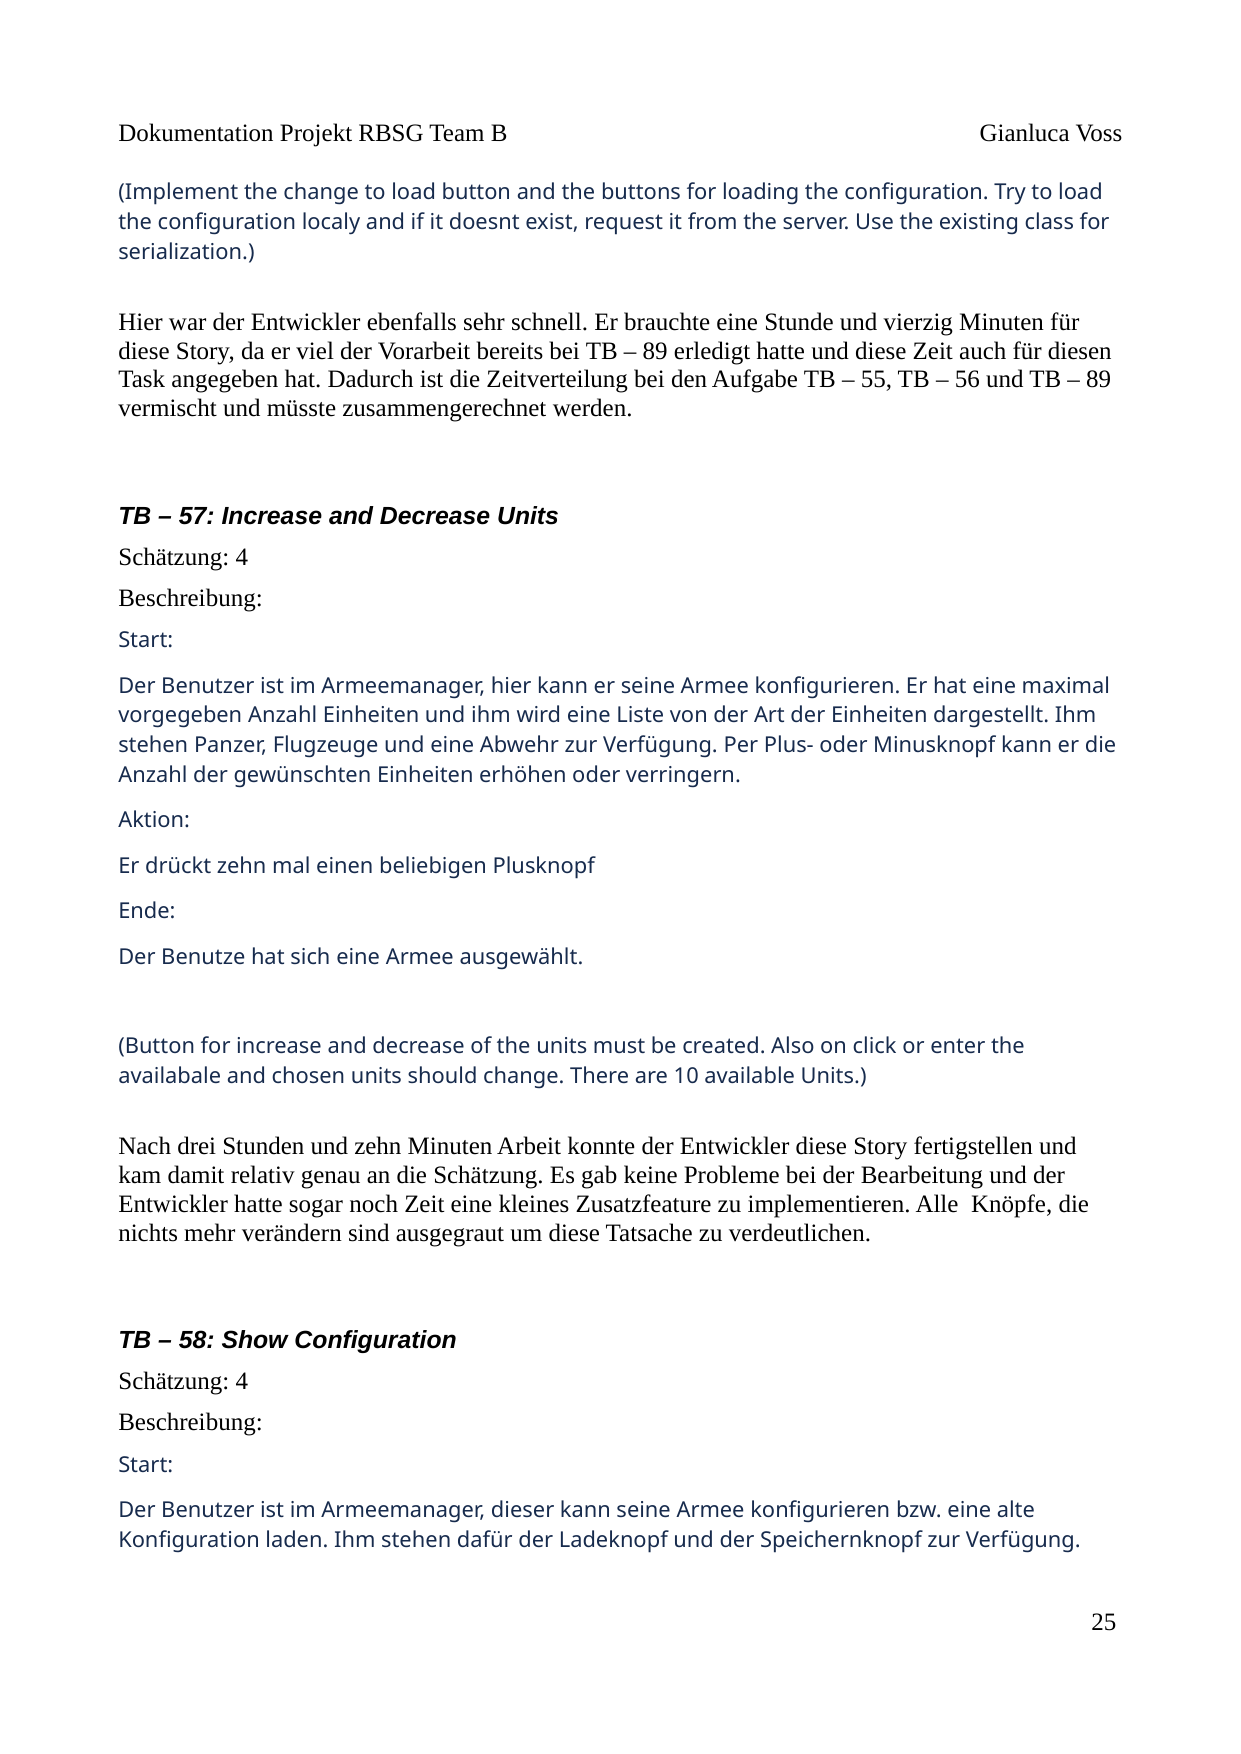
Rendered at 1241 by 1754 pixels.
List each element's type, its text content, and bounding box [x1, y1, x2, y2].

subtitle TB – 57: Increase and Decrease Units [118, 501, 1122, 529]
text Nach drei Stunden und zehn Minuten Arbeit konnte der Entwickler diese Story fertigstellen und kam damit relativ genau an die Schätzung. Es gab keine Probleme bei der Bearbeitung und der Entwickler hatte sogar noch Zeit eine kleines Zusatzfeature zu implementieren. Alle Knöpfe, die nichts mehr verändern sind ausgegraut um diese Tatsache zu verdeutlichen. [118, 1131, 1122, 1246]
text Hier war der Entwickler ebenfalls sehr schnell. Er brauchte eine Stunde und vierzig Minuten für diese Story, da er viel der Vorarbeit bereits bei TB – 89 erledigt hatte und diese Zeit auch für diesen Task angegeben hat. Dadurch ist die Zeitverteilung bei den Aufgabe TB – 55, TB – 56 und TB – 89 vermischt und müsste zusammengerechnet werden. [118, 307, 1122, 422]
subtitle TB – 58: Show Configuration [118, 1325, 1122, 1354]
text Ende: [118, 895, 1122, 925]
text Der Benutzer ist im Armeemanager, hier kann er seine Armee konfigurieren. Er hat eine maximal vorgegeben Anzahl Einheiten und ihm wird eine Liste von der Art der Einheiten dargestellt. Ihm stehen Panzer, Flugzeuge und eine Abwehr zur Verfügung. Per Plus- oder Minusknopf kann er die Anzahl der gewünschten Einheiten erhöhen oder verringern. [118, 670, 1122, 789]
text (Button for increase and decrease of the units must be created. Also on click or enter the availabale and chosen units should change. There are 10 available Units.) [118, 1031, 1122, 1090]
text Beschreibung: [118, 1407, 1122, 1436]
text Aktion: [118, 804, 1122, 834]
text Schätzung: 4 [118, 542, 1122, 571]
text Er drückt zehn mal einen beliebigen Plusknopf [118, 850, 1122, 880]
text Der Benutzer ist im Armeemanager, dieser kann seine Armee konfigurieren bzw. eine alte Konfiguration laden. Ihm stehen dafür der Ladeknopf und der Speichernknopf zur Verfügung. [118, 1494, 1122, 1554]
text Schätzung: 4 [118, 1366, 1122, 1395]
text Start: [118, 624, 1122, 654]
text Start: [118, 1449, 1122, 1478]
text Der Benutze hat sich eine Armee ausgewählt. [118, 941, 1122, 971]
text (Implement the change to load button and the buttons for loading the configuration. Try to load the configuration localy and if it doesnt exist, request it from the server. Use the existing class for serialization.) [118, 176, 1122, 266]
text Beschreibung: [118, 583, 1122, 612]
